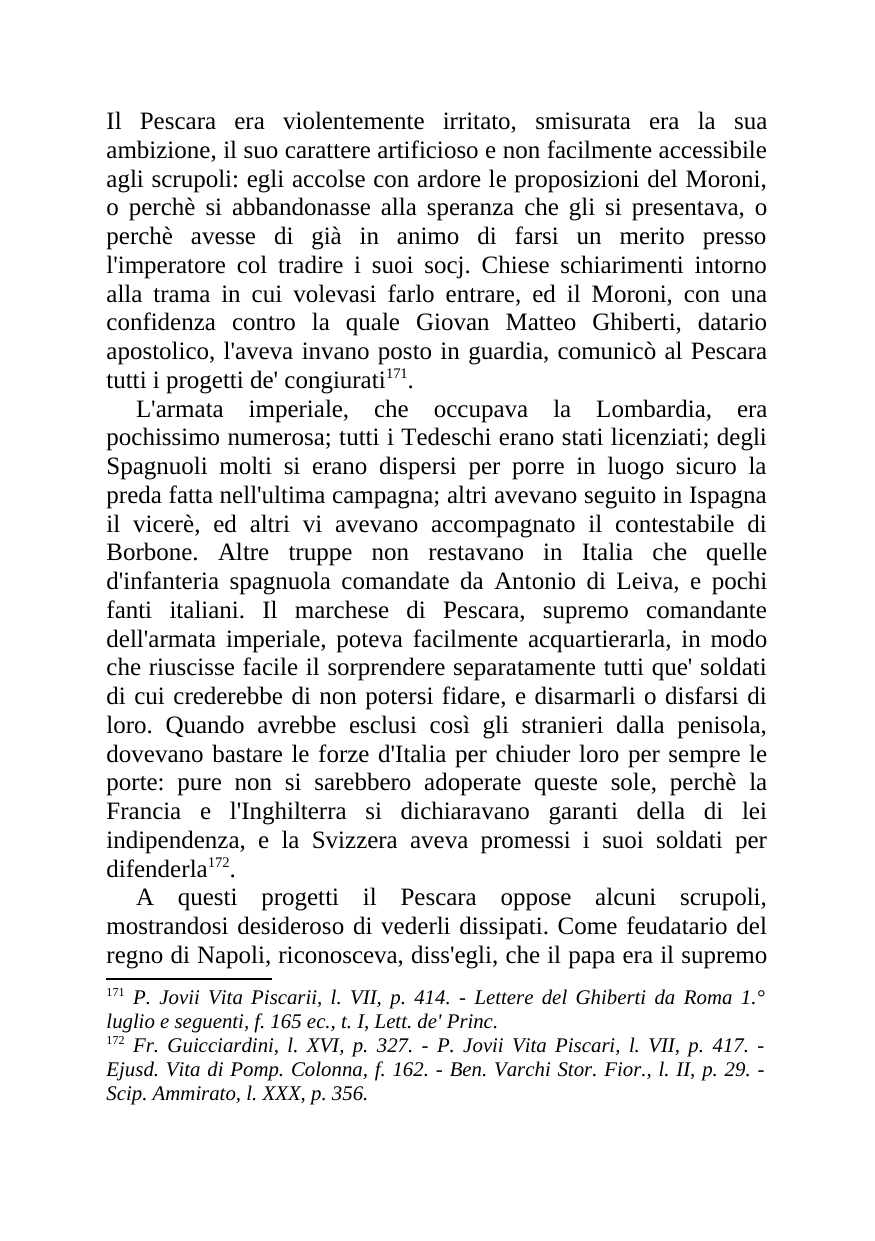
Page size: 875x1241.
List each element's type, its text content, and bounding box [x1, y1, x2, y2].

text L'armata imperiale, che occupava la Lombardia, era pochissimo numerosa; tutti i Tedeschi erano stati licenziati; degli Spagnuoli molti si erano dispersi per porre in luogo sicuro la preda fatta nell'ultima campagna; altri avevano seguito in Ispagna il vicerè, ed altri vi avevano accompagnato il contestabile di Borbone. Altre truppe non restavano in Italia che quelle d'infanteria spagnuola comandate da Antonio di Leiva, e pochi fanti italiani. Il marchese di Pescara, supremo comandante dell'armata imperiale, poteva facilmente acquartierarla, in modo che riuscisse facile il sorprendere separatamente tutti que' soldati di cui crederebbe di non potersi fidare, e disarmarli o disfarsi di loro. Quando avrebbe esclusi così gli stranieri dalla penisola, dovevano bastare le forze d'Italia per chiuder loro per sempre le porte: pure non si sarebbero adoperate queste sole, perchè la Francia e l'Inghilterra si dichiaravano garanti della di lei indipendenza, e la Svizzera aveva promessi i suoi soldati per difenderla. [106, 394, 768, 882]
text Fr. Guicciardini, l. XVI, p. 327. - P. Jovii Vita Piscari, l. VII, p. 417. - Ejusd. Vita di Pomp. Colonna, f. 162. - Ben. Varchi Stor. Fior., l. II, p. 29. - Scip. Ammirato, l. XXX, p. 356. [106, 1033, 768, 1105]
text Il Pescara era violentemente irritato, smisurata era la sua ambizione, il suo carattere artificioso e non facilmente accessibile agli scrupoli: egli accolse con ardore le proposizioni del Moroni, o perchè si abbandonasse alla speranza che gli si presentava, o perchè avesse di già in animo di farsi un merito presso l'imperatore col tradire i suoi socj. Chiese schiarimenti intorno alla trama in cui volevasi farlo entrare, ed il Moroni, con una confidenza contro la quale Giovan Matteo Ghiberti, datario apostolico, l'aveva invano posto in guardia, comunicò al Pescara tutti i progetti de' congiurati. [106, 106, 768, 394]
text P. Jovii Vita Piscarii, l. VII, p. 414. - Lettere del Ghiberti da Roma 1.° luglio e seguenti, f. 165 ec., t. I, Lett. de' Princ. [106, 985, 768, 1033]
text A questi progetti il Pescara oppose alcuni scrupoli, mostrandosi desideroso di vederli dissipati. Come feudatario del regno di Napoli, riconosceva, diss'egli, che il papa era il supremo [106, 882, 768, 969]
